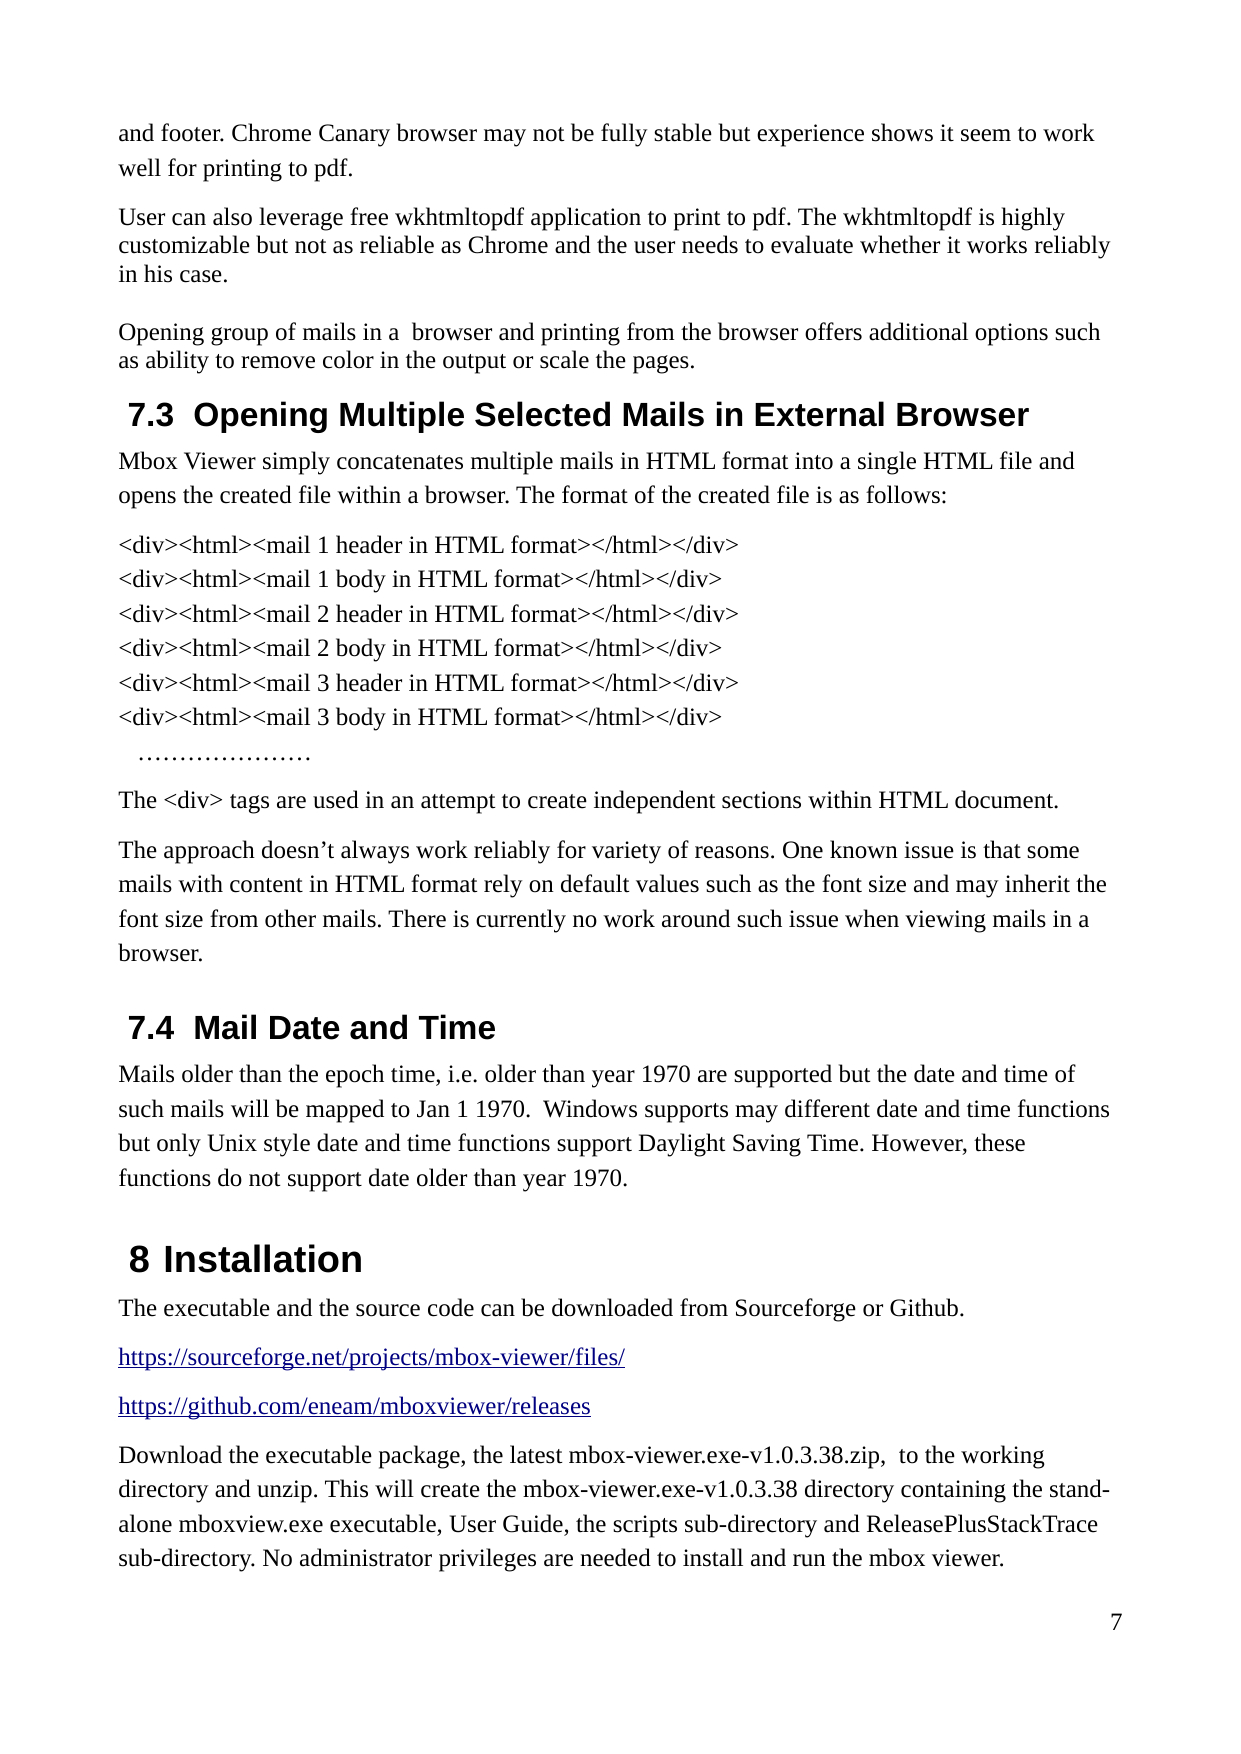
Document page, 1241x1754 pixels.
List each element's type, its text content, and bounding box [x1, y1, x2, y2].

text The executable and the source code can be downloaded from Sourceforge or Github. [118, 1293, 1122, 1322]
text User can also leverage free wkhtmltopdf application to print to pdf. The wkhtmltopdf is highly customizable but not as reliable as Chrome and the user needs to evaluate whether it works reliably in his case. [118, 202, 1122, 288]
text Download the executable package, the latest mbox-viewer.exe-v1.0.3.38.zip, to the working directory and unzip. This will create the mbox-viewer.exe-v1.0.3.38 directory containing the stand-alone mboxview.exe executable, User Guide, the scripts sub-directory and ReleasePlusStackTrace sub-directory. No administrator privileges are needed to install and run the mbox viewer. [118, 1440, 1122, 1572]
text Mails older than the epoch time, i.e. older than year 1970 are supported but the date and time of such mails will be mapped to Jan 1 1970. Windows supports may different date and time functions but only Unix style date and time functions support Daylight Saving Time. However, these functions do not support date older than year 1970. [118, 1059, 1122, 1191]
text <div><html><mail 1 header in HTML format></html></div> <div><html><mail 1 body in HTML format></html></div> <div><html><mail 2 header in HTML format></html></div> <div><html><mail 2 body in HTML format></html></div> <div><html><mail 3 header in HTML format></html></div> <div><html><mail 3 body in HTML format></html></div> ………………… [118, 530, 1122, 765]
subtitle Mail Date and Time [118, 1008, 1122, 1047]
subtitle Installation [118, 1237, 1122, 1280]
text Mbox Viewer simply concatenates multiple mails in HTML format into a single HTML file and opens the created file within a browser. The format of the created file is as follows: [118, 446, 1122, 509]
text https://github.com/eneam/mboxviewer/releases [118, 1391, 1122, 1420]
text https://sourceforge.net/projects/mbox-viewer/files/ [118, 1342, 1122, 1371]
text Opening group of mails in a browser and printing from the browser offers additional options such as ability to remove color in the output or scale the pages. [118, 317, 1122, 374]
text and footer. Chrome Canary browser may not be fully stable but experience shows it seem to work well for printing to pdf. [118, 118, 1122, 181]
text The approach doesn’t always work reliably for variety of reasons. One known issue is that some mails with content in HTML format rely on default values such as the font size and may inherit the font size from other mails. There is currently no work around such issue when viewing mails in a browser. [118, 835, 1122, 967]
text The <div> tags are used in an attempt to create independent sections within HTML document. [118, 786, 1122, 814]
subtitle Opening Multiple Selected Mails in External Browser [118, 395, 1122, 434]
